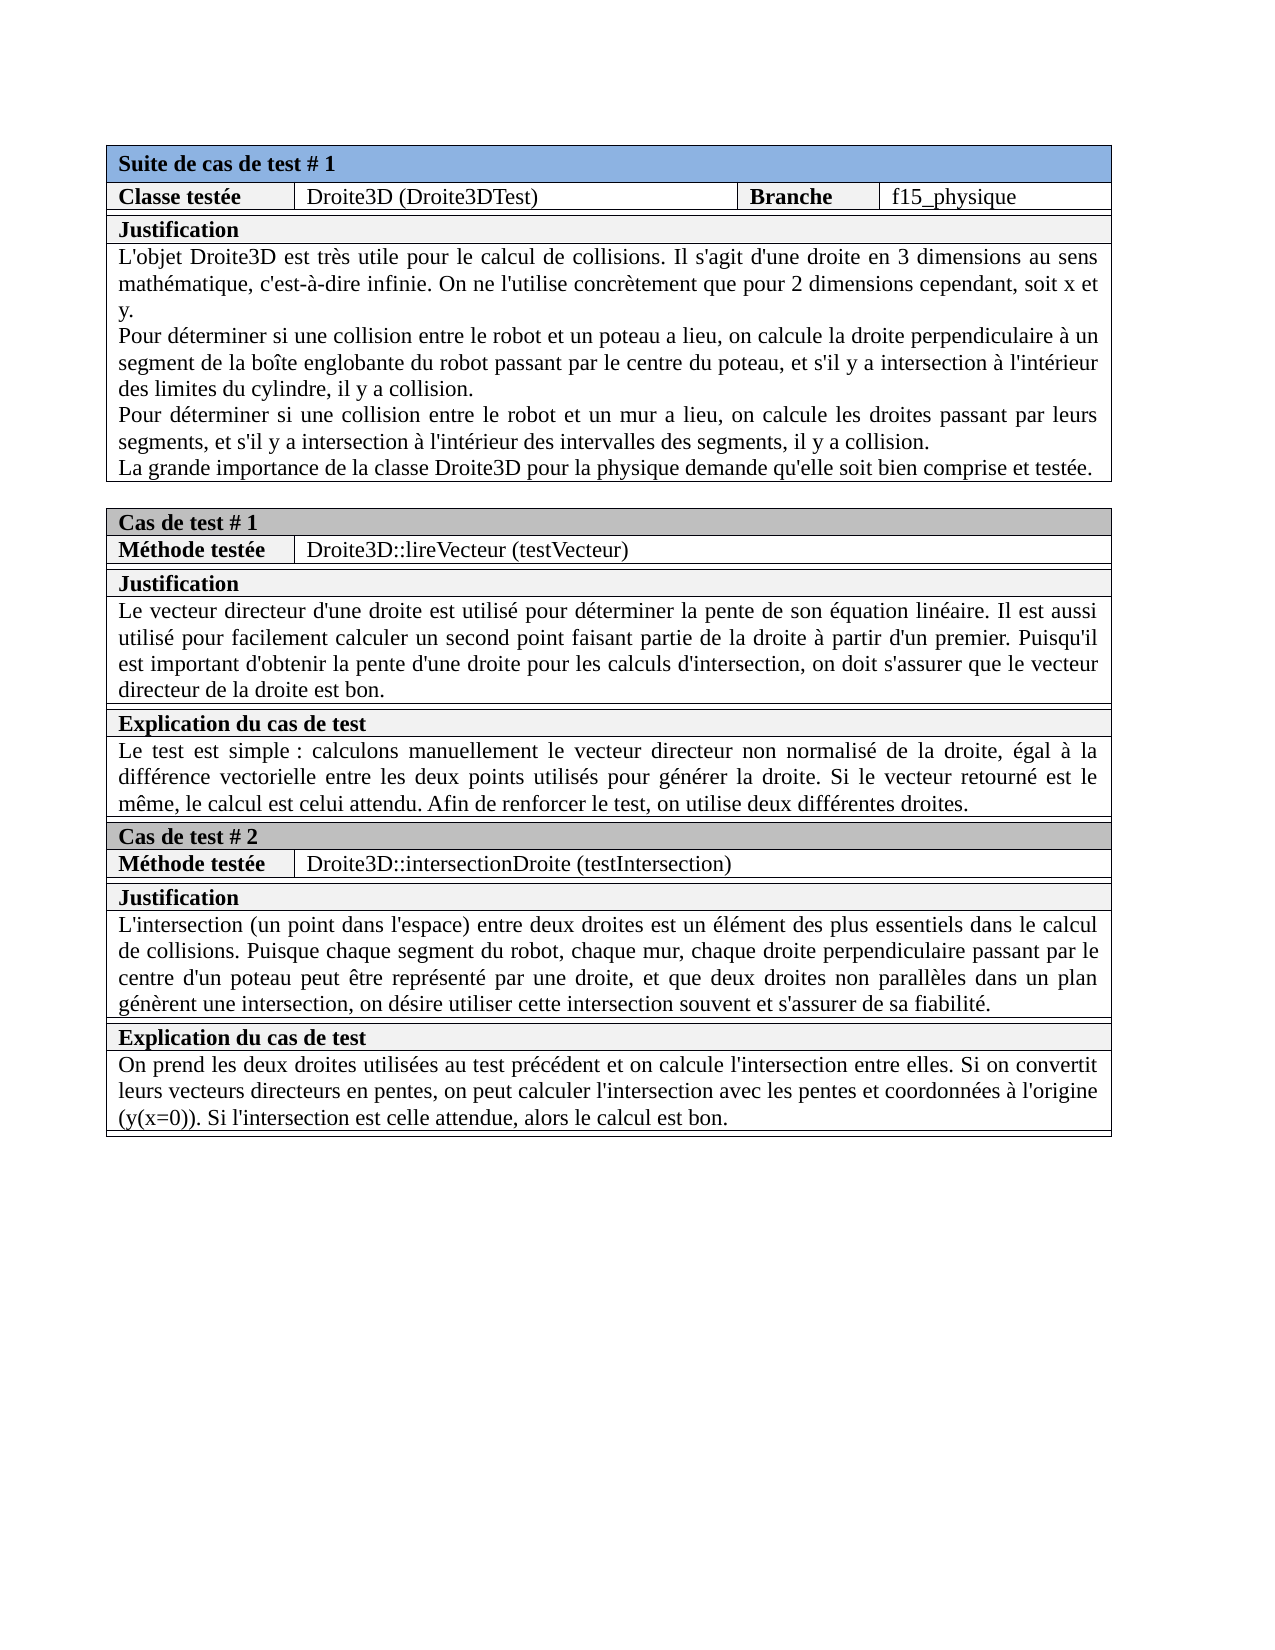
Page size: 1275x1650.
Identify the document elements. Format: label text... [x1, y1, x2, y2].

table_cell On prend les deux droites utilisées au test précédent et on calcule l'intersection entre elles. Si on convertit leurs vecteurs directeurs en pentes, on peut calculer l'intersection avec les pentes et coordonnées à l'origine (y(x=0)). Si l'intersection est celle attendue, alors le calcul est bon. [107, 1051, 1111, 1130]
table_cell [107, 704, 1111, 708]
table_cell [107, 210, 1111, 215]
table_cell [107, 1131, 1111, 1136]
table_cell Justification [107, 216, 1111, 242]
table_cell Droite3D::lireVecteur (testVecteur) [295, 536, 1111, 563]
table_cell Justification [107, 884, 1111, 910]
table_cell Cas de test # 2 [107, 823, 1111, 849]
table_cell Branche [738, 183, 879, 209]
table_cell Le test est simple : calculons manuellement le vecteur directeur non normalisé de la droite, égal à la différence vectorielle entre les deux points utilisés pour générer la droite. Si le vecteur retourné est le même, le calcul est celui attendu. Afin de renforcer le test, on utilise deux différentes droites. [107, 737, 1111, 816]
table_cell f15_physique [880, 183, 1111, 209]
table_cell L'objet Droite3D est très utile pour le calcul de collisions. Il s'agit d'une droite en 3 dimensions au sens mathématique, c'est-à-dire infinie. On ne l'utilise concrètement que pour 2 dimensions cependant, soit x et y. Pour déterminer si une collision entre le robot et un poteau a lieu, on calcule la droite perpendiculaire à un segment de la boîte englobante du robot passant par le centre du poteau, et s'il y a intersection à l'intérieur des limites du cylindre, il y a collision. Pour déterminer si une collision entre le robot et un mur a lieu, on calcule les droites passant par leurs segments, et s'il y a intersection à l'intérieur des intervalles des segments, il y a collision. La grande importance de la classe Droite3D pour la physique demande qu'elle soit bien comprise et testée. [107, 244, 1111, 481]
table_cell Méthode testée [107, 536, 294, 563]
table_cell L'intersection (un point dans l'espace) entre deux droites est un élément des plus essentiels dans le calcul de collisions. Puisque chaque segment du robot, chaque mur, chaque droite perpendiculaire passant par le centre d'un poteau peut être représenté par une droite, et que deux droites non parallèles dans un plan génèrent une intersection, on désire utiliser cette intersection souvent et s'assurer de sa fiabilité. [107, 911, 1111, 1017]
table_cell Explication du cas de test [107, 1024, 1111, 1050]
table_cell Classe testée [107, 183, 294, 209]
table_header Suite de cas de test # 1 [107, 146, 1111, 182]
table_cell Méthode testée [107, 850, 294, 877]
table_cell Droite3D (Droite3DTest) [295, 183, 737, 209]
table_cell Justification [107, 570, 1111, 596]
table_cell Le vecteur directeur d'une droite est utilisé pour déterminer la pente de son équation linéaire. Il est aussi utilisé pour facilement calculer un second point faisant partie de la droite à partir d'un premier. Puisqu'il est important d'obtenir la pente d'une droite pour les calculs d'intersection, on doit s'assurer que le vecteur directeur de la droite est bon. [107, 597, 1111, 703]
table_cell [107, 1018, 1111, 1022]
table_cell [107, 878, 1111, 883]
table_cell [107, 564, 1111, 569]
table_cell Explication du cas de test [107, 710, 1111, 736]
table_header Cas de test # 1 [107, 509, 1111, 535]
table_cell Droite3D::intersectionDroite (testIntersection) [295, 850, 1111, 877]
table_cell [107, 817, 1111, 822]
